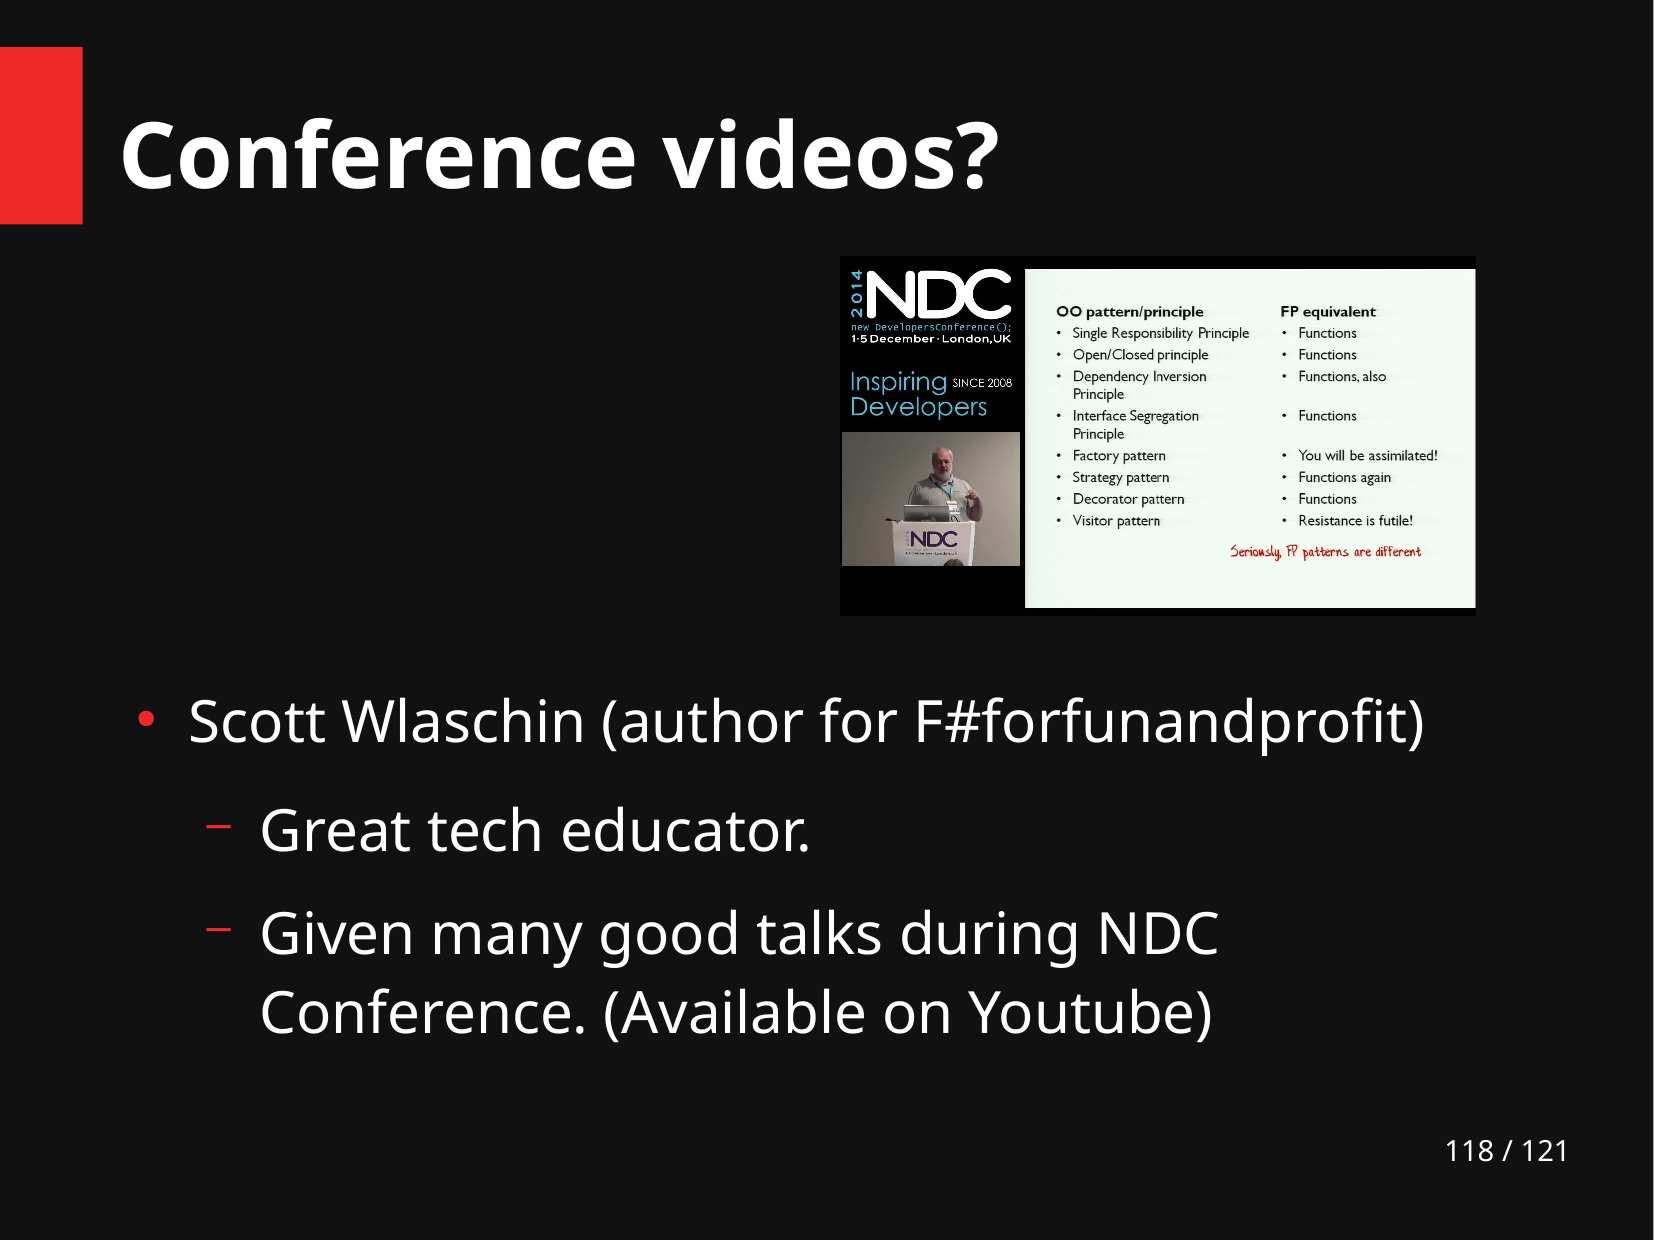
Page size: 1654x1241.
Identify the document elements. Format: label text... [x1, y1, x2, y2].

picture [840, 256, 1476, 616]
title Conference videos? [118, 49, 1571, 257]
list Scott Wlaschin (author for F#forfunandprofit) Great tech educator. Given many good talks during NDC Conference. (Available on Youtube) [118, 354, 1536, 1074]
